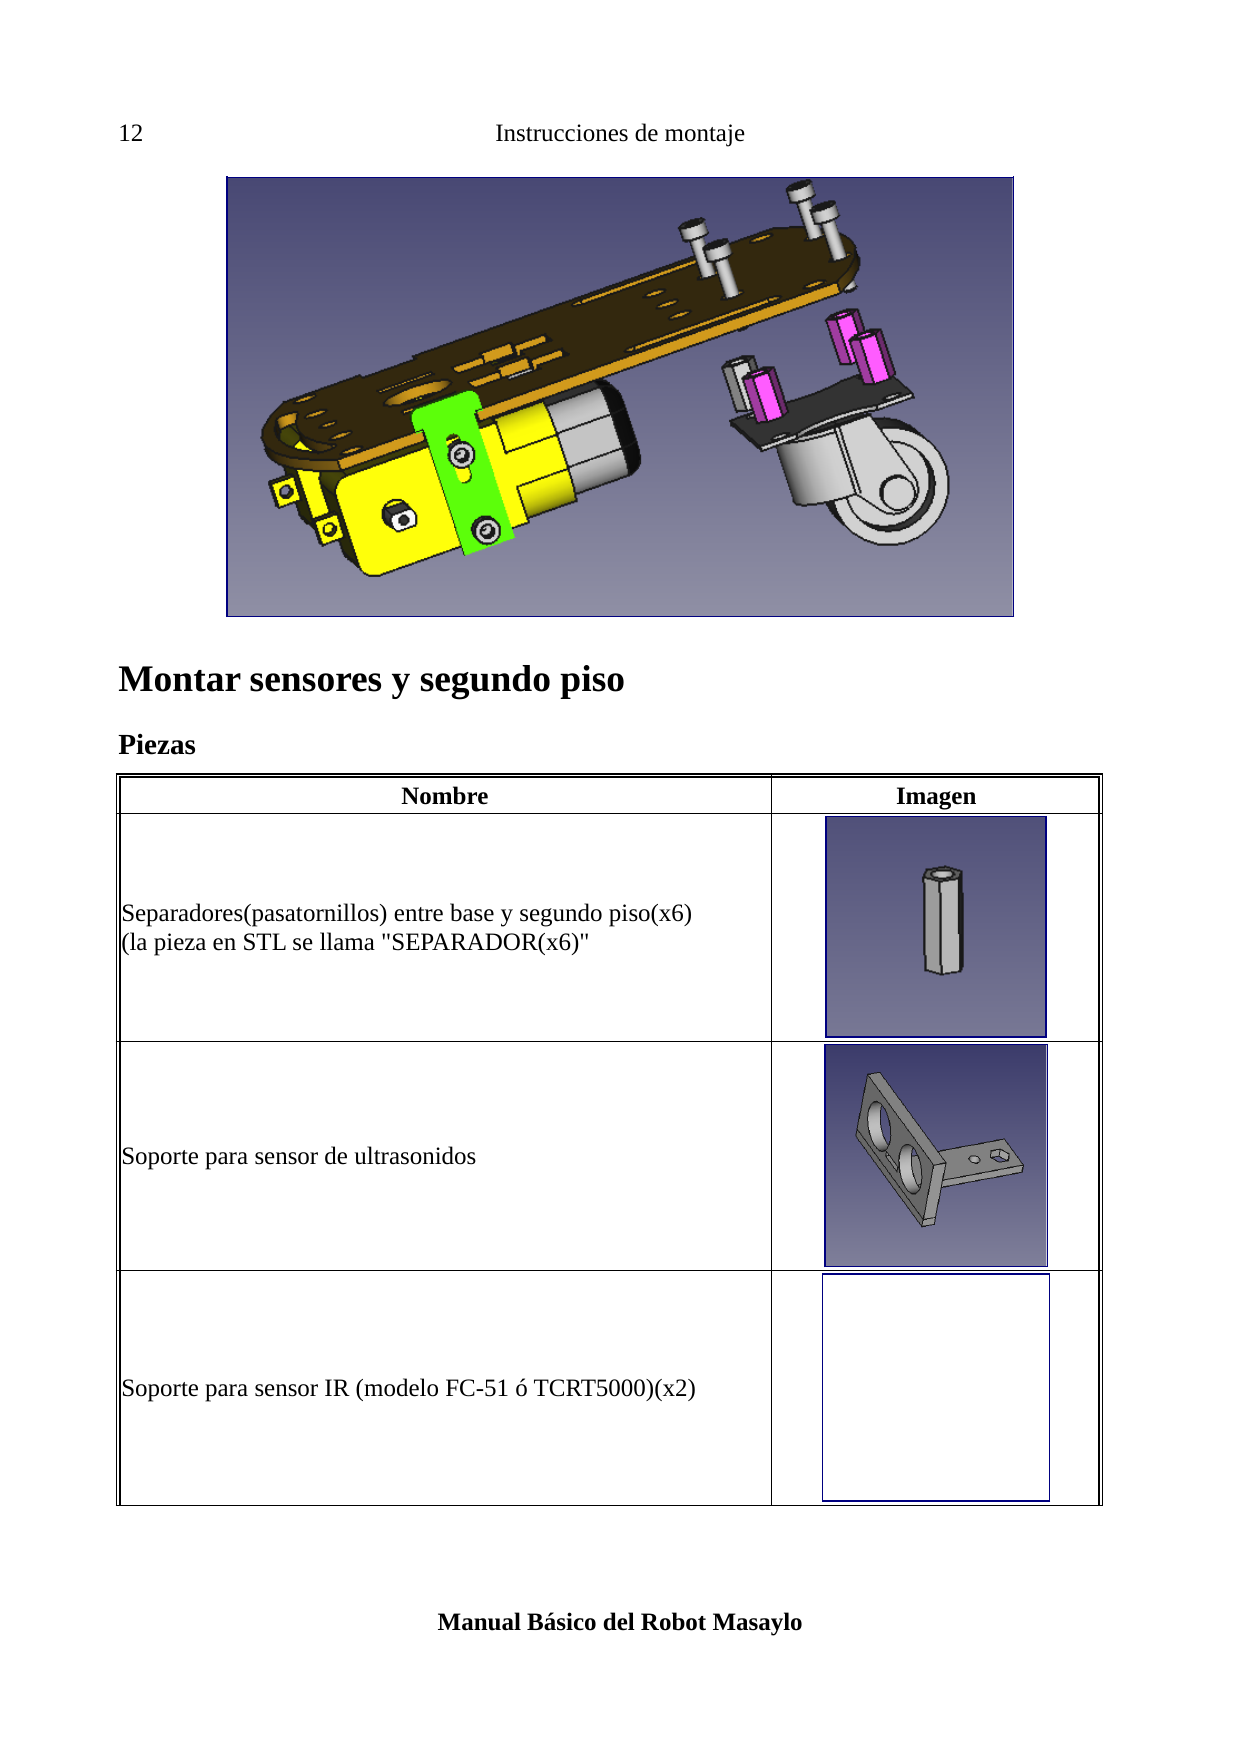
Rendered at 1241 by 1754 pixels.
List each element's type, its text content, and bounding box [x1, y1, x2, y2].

subtitle Montar sensores y segundo piso [118, 657, 1122, 700]
table_cell Soporte para sensor IR (modelo FC-51 ó TCRT5000)(x2) [121, 1271, 771, 1505]
table_cell [772, 1042, 1098, 1270]
picture [827, 817, 1045, 1036]
table_header Imagen [772, 778, 1098, 813]
subtitle Piezas [118, 727, 1122, 761]
picture [826, 1045, 1047, 1266]
table_cell Separadores(pasatornillos) entre base y segundo piso(x6) (la pieza en STL se llama "SEPARADOR(x6)" [121, 814, 771, 1041]
table_cell [772, 1271, 1098, 1505]
table_header Nombre [121, 778, 771, 813]
picture [228, 178, 1013, 616]
table_cell Soporte para sensor de ultrasonidos [121, 1042, 771, 1270]
table_cell [772, 814, 1098, 1041]
